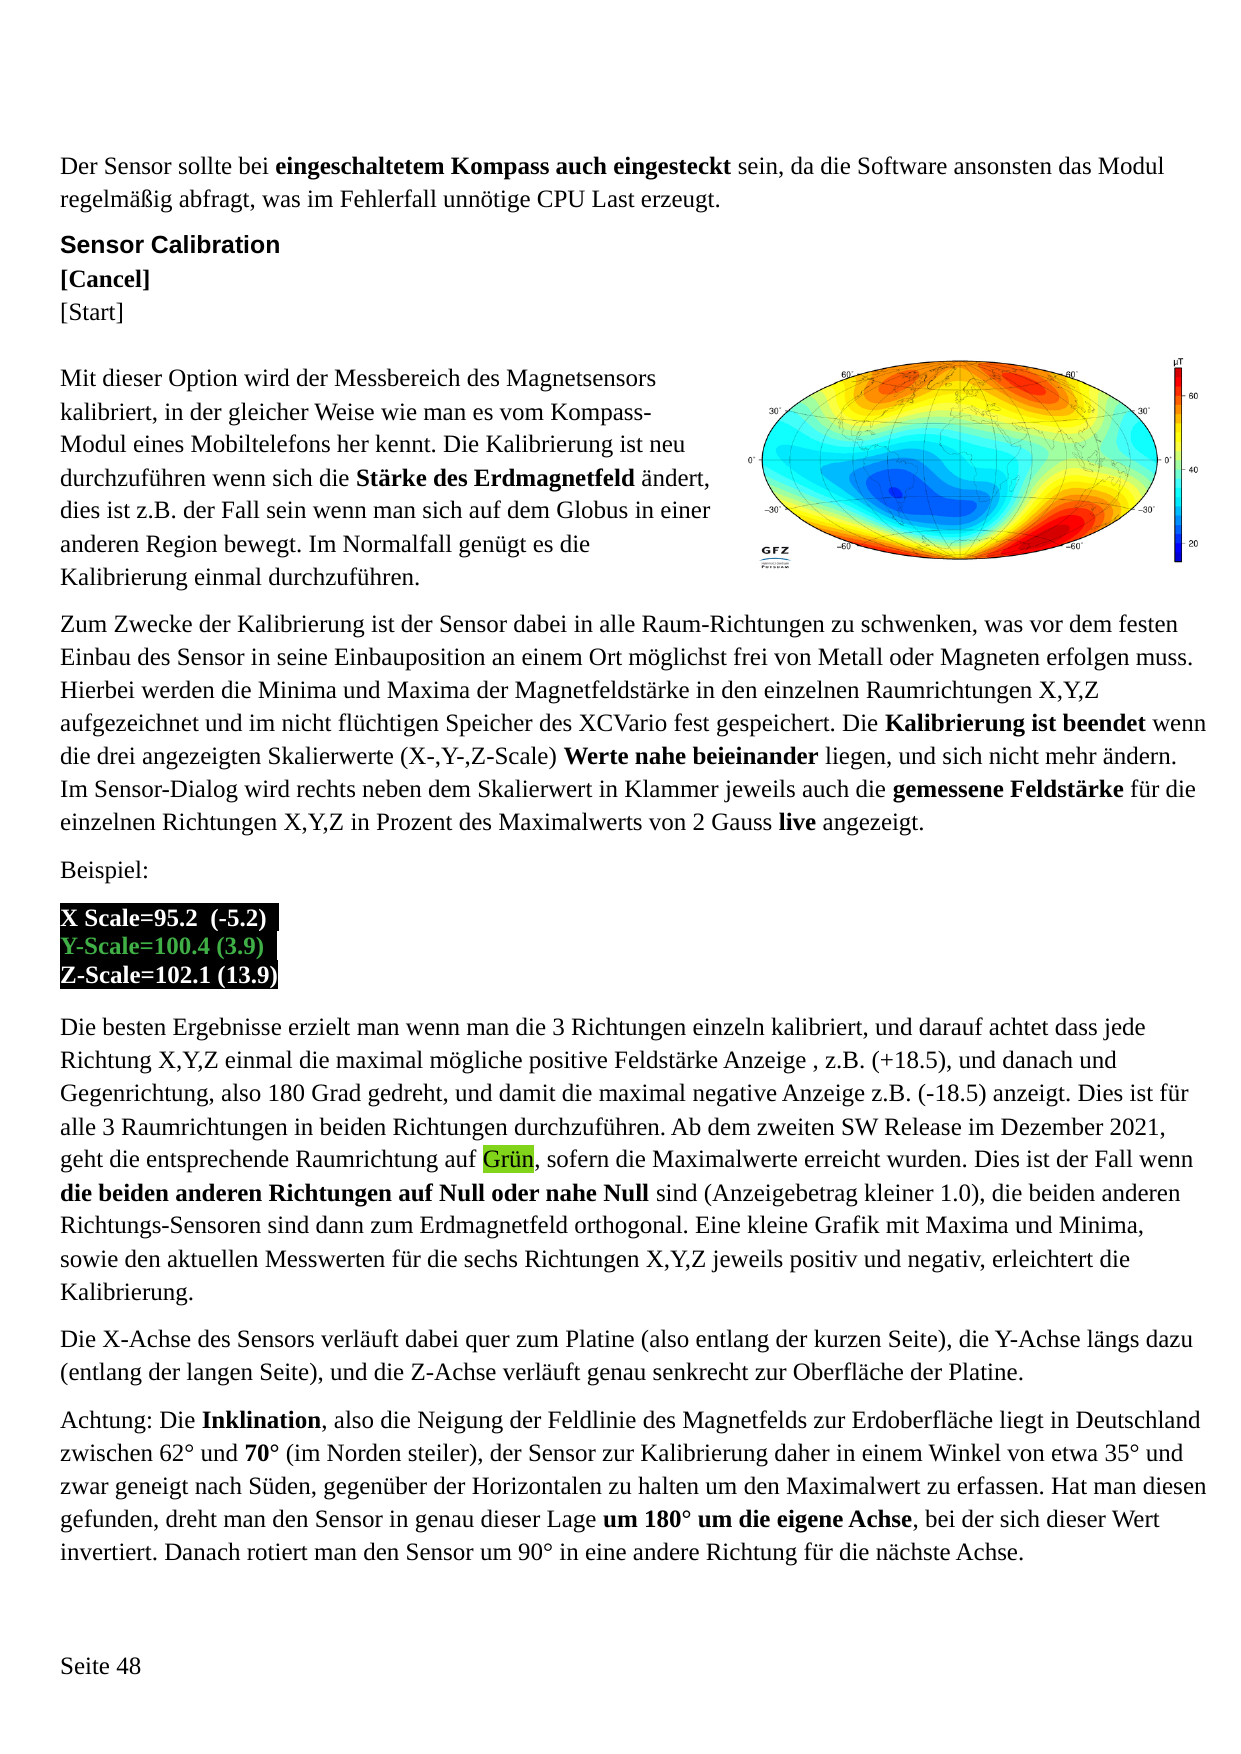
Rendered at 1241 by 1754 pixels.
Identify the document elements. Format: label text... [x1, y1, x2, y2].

subtitle Sensor Calibration [60, 230, 1207, 258]
text [Cancel] [60, 264, 1207, 293]
text Mit dieser Option wird der Messbereich des Magnetsensors kalibriert, in der gleicher Weise wie man es vom Kompass-Modul eines Mobiltelefons her kennt. Die Kalibrierung ist neu durchzuführen wenn sich die Stärke des Erdmagnetfeld ändert, dies ist z.B. der Fall sein wenn man sich auf dem Globus in einer anderen Region bewegt. Im Normalfall genügt es die Kalibrierung einmal durchzuführen. [60, 363, 1207, 590]
text Beispiel: [60, 855, 1207, 884]
text Die besten Ergebnisse erzielt man wenn man die 3 Richtungen einzeln kalibriert, und darauf achtet dass jede Richtung X,Y,Z einmal die maximal mögliche positive Feldstärke Anzeige , z.B. (+18.5), und danach und Gegenrichtung, also 180 Grad gedreht, und damit die maximal negative Anzeige z.B. (-18.5) anzeigt. Dies ist für alle 3 Raumrichtungen in beiden Richtungen durchzuführen. Ab dem zweiten SW Release im Dezember 2021, geht die entsprechende Raumrichtung auf Grün, sofern die Maximalwerte erreicht wurden. Dies ist der Fall wenn die beiden anderen Richtungen auf Null oder nahe Null sind (Anzeigebetrag kleiner 1.0), die beiden anderen Richtungs-Sensoren sind dann zum Erdmagnetfeld orthogonal. Eine kleine Grafik mit Maxima und Minima, sowie den aktuellen Messwerten für die sechs Richtungen X,Y,Z jeweils positiv und negativ, erleichtert die Kalibrierung. [60, 1012, 1207, 1305]
picture [745, 356, 1199, 571]
text X Scale=95.2 (-5.2) [60, 903, 1207, 931]
text Achtung: Die Inklination, also die Neigung der Feldlinie des Magnetfelds zur Erdoberfläche liegt in Deutschland zwischen 62° und 70° (im Norden steiler), der Sensor zur Kalibrierung daher in einem Winkel von etwa 35° und zwar geneigt nach Süden, gegenüber der Horizontalen zu halten um den Maximalwert zu erfassen. Hat man diesen gefunden, dreht man den Sensor in genau dieser Lage um 180° um die eigene Achse, bei der sich dieser Wert invertiert. Danach rotiert man den Sensor um 90° in eine andere Richtung für die nächste Achse. [60, 1405, 1207, 1566]
text Y-Scale=100.4 (3.9) [60, 931, 1207, 960]
text Zum Zwecke der Kalibrierung ist der Sensor dabei in alle Raum-Richtungen zu schwenken, was vor dem festen Einbau des Sensor in seine Einbauposition an einem Ort möglichst frei von Metall oder Magneten erfolgen muss. Hierbei werden die Minima und Maxima der Magnetfeldstärke in den einzelnen Raumrichtungen X,Y,Z aufgezeichnet und im nicht flüchtigen Speicher des XCVario fest gespeichert. Die Kalibrierung ist beendet wenn die drei angezeigten Skalierwerte (X-,Y-,Z-Scale) Werte nahe beieinander liegen, und sich nicht mehr ändern. Im Sensor-Dialog wird rechts neben dem Skalierwert in Klammer jeweils auch die gemessene Feldstärke für die einzelnen Richtungen X,Y,Z in Prozent des Maximalwerts von 2 Gauss live angezeigt. [60, 609, 1207, 836]
text [Start] [60, 297, 1207, 326]
text Der Sensor sollte bei eingeschaltetem Kompass auch eingesteckt sein, da die Software ansonsten das Modul regelmäßig abfragt, was im Fehlerfall unnötige CPU Last erzeugt. [60, 151, 1207, 213]
text Die X-Achse des Sensors verläuft dabei quer zum Platine (also entlang der kurzen Seite), die Y-Achse längs dazu (entlang der langen Seite), und die Z-Achse verläuft genau senkrecht zur Oberfläche der Platine. [60, 1324, 1207, 1386]
text Z-Scale=102.1 (13.9) [60, 960, 1207, 989]
